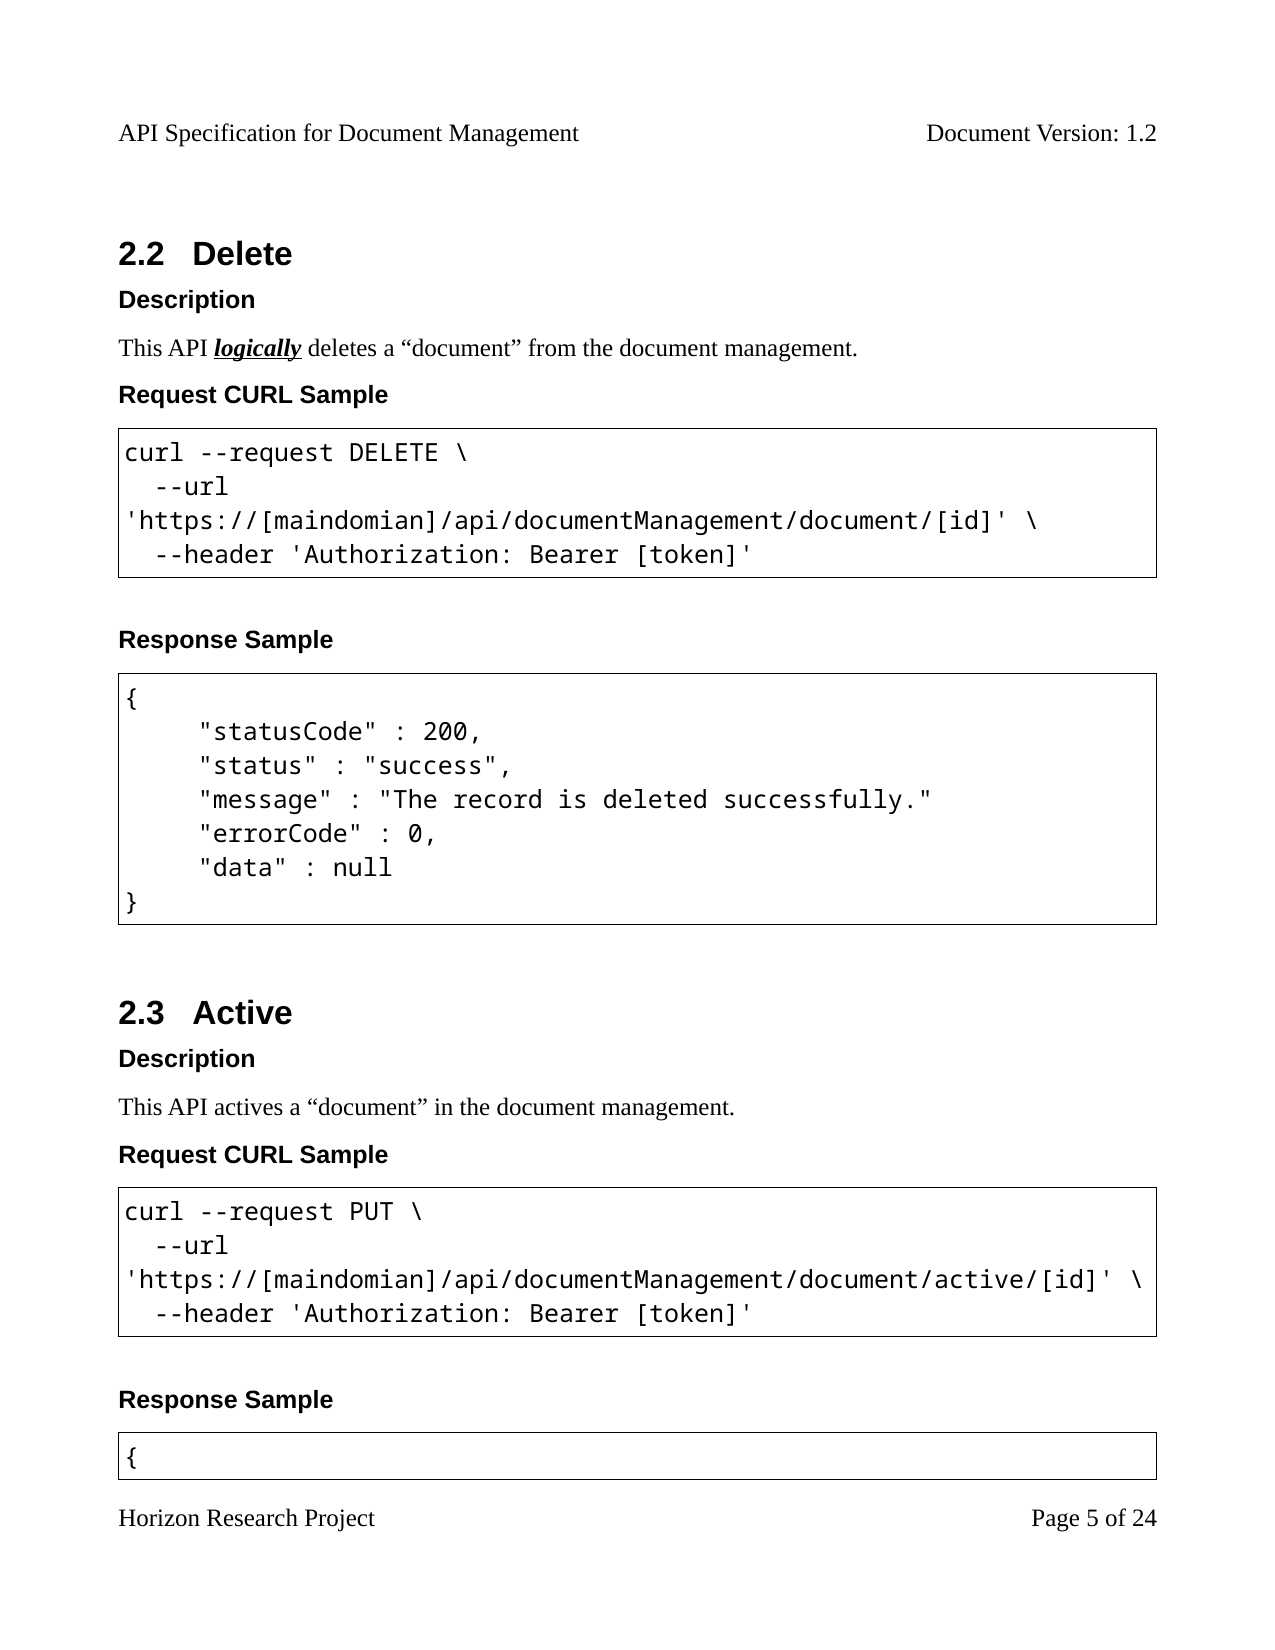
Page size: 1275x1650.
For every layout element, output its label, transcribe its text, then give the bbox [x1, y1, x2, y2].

table_header curl --request DELETE \ --url 'https://[maindomian]/api/documentManagement/document/[id]' \ --header 'Authorization: Bearer [token]' [119, 429, 1156, 577]
text Request CURL Sample [118, 380, 1157, 409]
table_header { [119, 1433, 1156, 1479]
text This API actives a “document” in the document management. [118, 1092, 1157, 1121]
table_header { "statusCode" : 200, "status" : "success", "message" : "The record is deleted successfully." "errorCode" : 0, "data" : null } [119, 674, 1156, 924]
subtitle Delete [118, 234, 1157, 272]
subtitle Active [118, 993, 1157, 1032]
text Response Sample [118, 625, 1157, 654]
table_header curl --request PUT \ --url 'https://[maindomian]/api/documentManagement/document/active/[id]' \ --header 'Authorization: Bearer [token]' [119, 1188, 1156, 1336]
text Description [118, 1044, 1157, 1073]
text Request CURL Sample [118, 1139, 1157, 1168]
text This API logically deletes a “document” from the document management. [118, 333, 1157, 361]
text Description [118, 285, 1157, 314]
text Response Sample [118, 1384, 1157, 1413]
